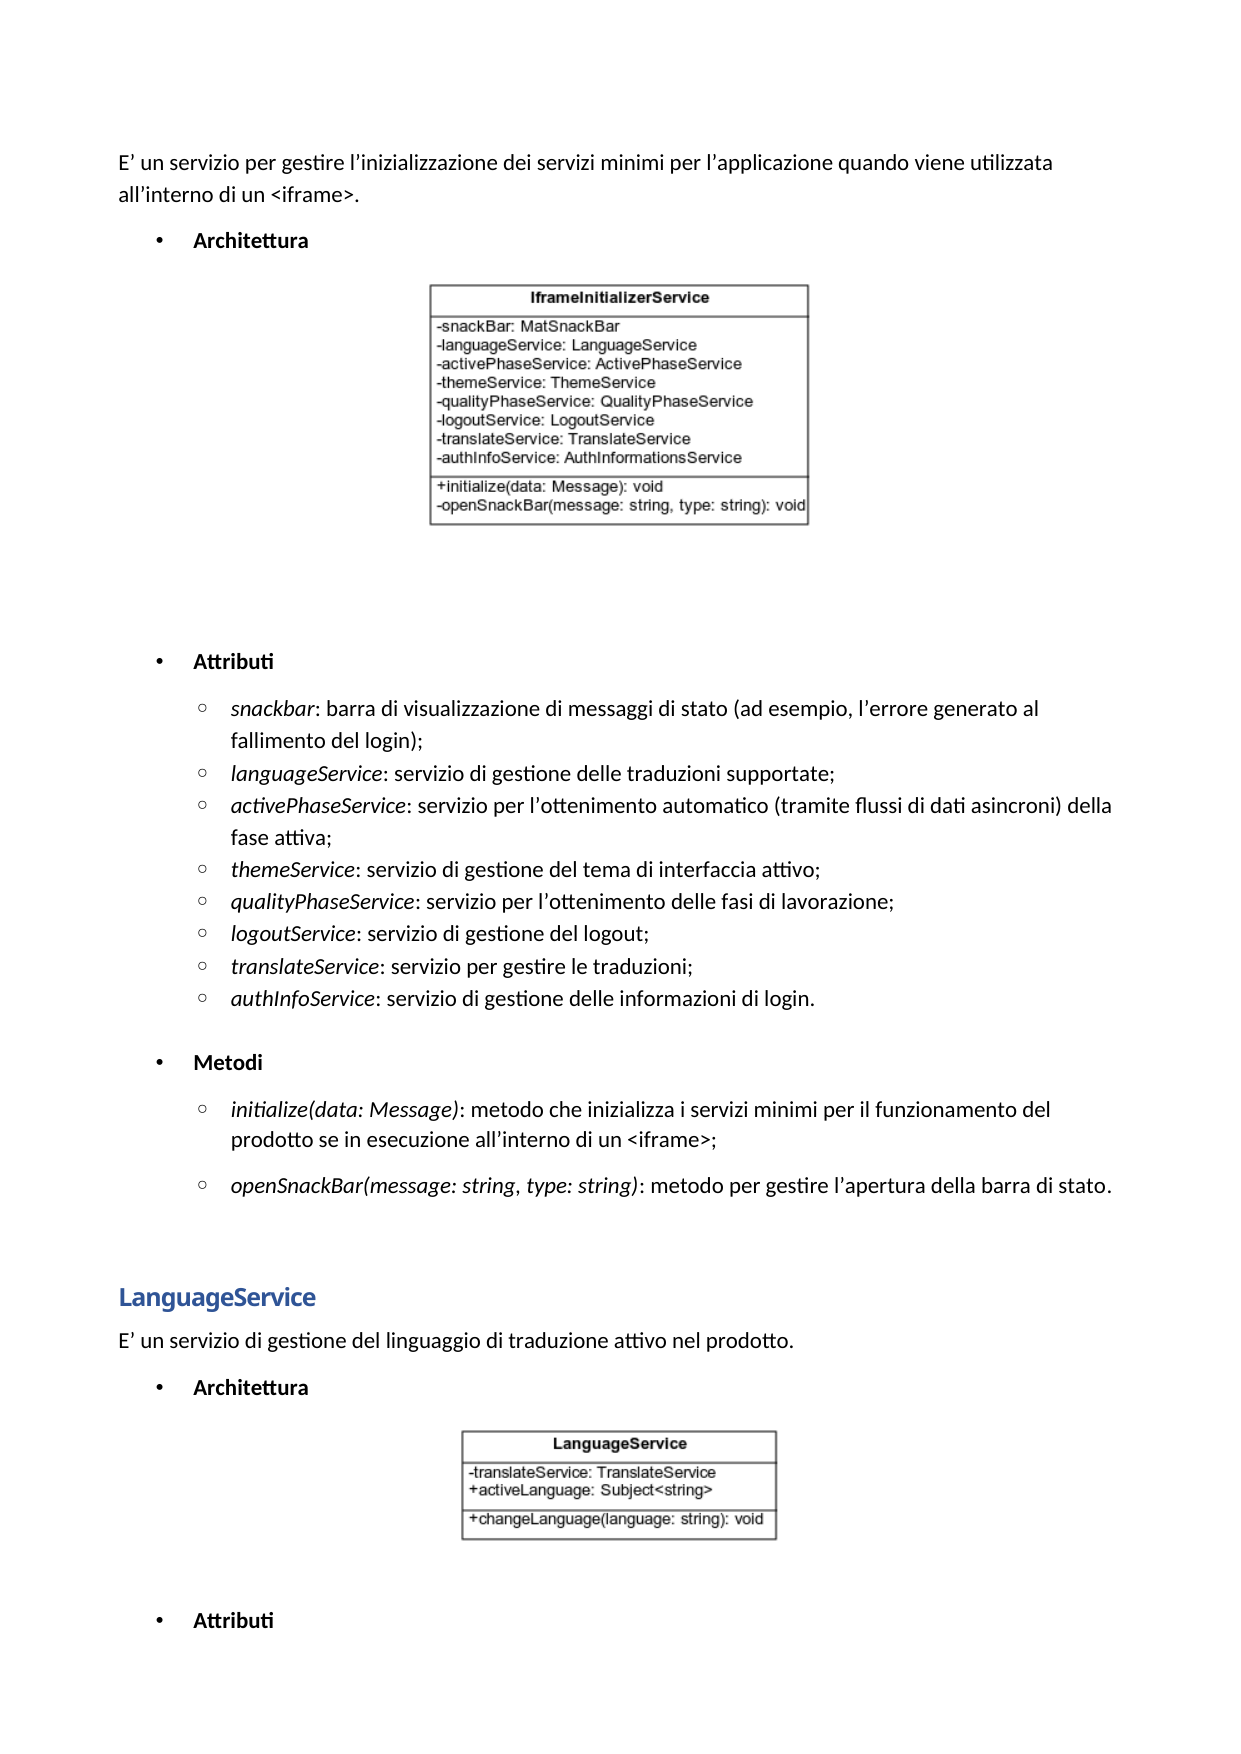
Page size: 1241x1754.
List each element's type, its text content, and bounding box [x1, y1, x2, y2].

list Attributi [156, 647, 1122, 676]
list Attributi [156, 1606, 1122, 1634]
list translateService: servizio per gestire le traduzioni; [193, 952, 1122, 980]
list Architettura [156, 227, 1122, 254]
list authInfoService: servizio di gestione delle informazioni di login. [193, 984, 1122, 1012]
list logoutService: servizio di gestione del logout; [193, 919, 1122, 948]
list initialize(data: Message): metodo che inizializza i servizi minimi per il funzionamento del prodotto se in esecuzione all’interno di un <iframe>; [193, 1095, 1122, 1153]
text E’ un servizio di gestione del linguaggio di traduzione attivo nel prodotto. [118, 1326, 1122, 1354]
picture [450, 1419, 790, 1552]
subtitle LanguageService [118, 1279, 1122, 1313]
list activePhaseService: servizio per l’ottenimento automatico (tramite flussi di dati asincroni) della fase attiva; [193, 791, 1122, 851]
text E’ un servizio per gestire l’inizializzazione dei servizi minimi per l’applicazione quando viene utilizzata all’interno di un <iframe>. [118, 148, 1122, 208]
list qualityPhaseService: servizio per l’ottenimento delle fasi di lavorazione; [193, 887, 1122, 915]
list themeService: servizio di gestione del tema di interfaccia attivo; [193, 855, 1122, 883]
list Metodi [156, 1048, 1122, 1076]
list languageService: servizio di gestione delle traduzioni supportate; [193, 759, 1122, 787]
list snackbar: barra di visualizzazione di messaggi di stato (ad esempio, l’errore generato al fallimento del login); [193, 694, 1122, 754]
list Architettura [156, 1373, 1122, 1401]
picture [418, 273, 822, 537]
list openSnackBar(message: string, type: string): metodo per gestire l’apertura della barra di stato. [193, 1172, 1122, 1199]
